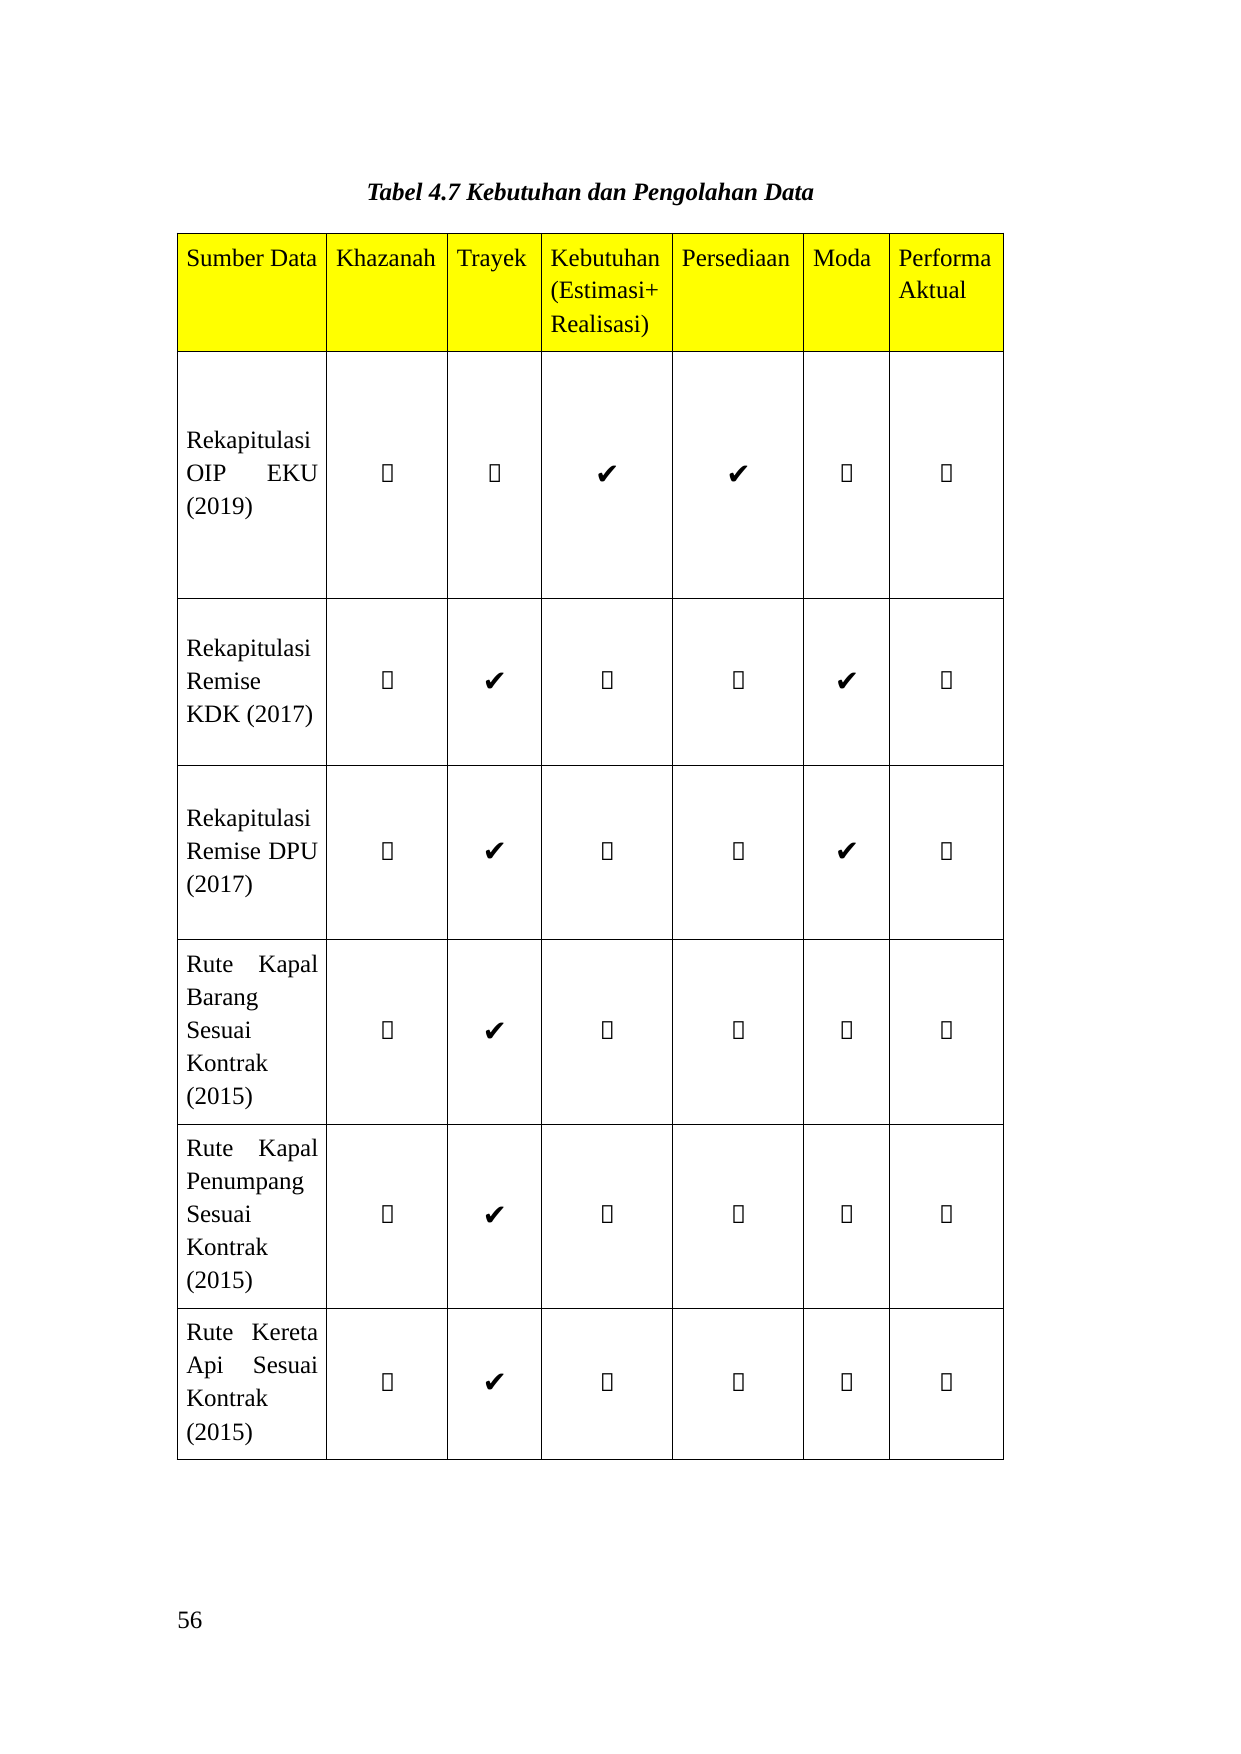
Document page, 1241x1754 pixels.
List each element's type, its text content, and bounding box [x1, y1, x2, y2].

table_cell ❌ [890, 599, 1003, 765]
table_cell ❌ [542, 1125, 672, 1307]
table_header Kebutuhan (Estimasi+Realisasi) [542, 234, 672, 351]
table_cell ❌ [327, 352, 447, 598]
table_cell ✔️ [448, 766, 541, 939]
table_cell ❌ [890, 352, 1003, 598]
table_cell ✔️ [448, 940, 541, 1123]
table_cell ❌ [327, 1309, 447, 1458]
table_cell ✔️ [448, 1125, 541, 1307]
table_header Trayek [448, 234, 541, 351]
table_cell ❌ [673, 1309, 803, 1458]
table_cell ❌ [804, 1309, 889, 1458]
text Tabel 4.7 Kebutuhan dan Pengolahan Data [177, 177, 1003, 206]
table_cell ✔️ [448, 1309, 541, 1458]
table_cell ❌ [673, 940, 803, 1123]
table_header Performa Aktual [890, 234, 1003, 351]
table_cell ❌ [673, 766, 803, 939]
table_header Persediaan [673, 234, 803, 351]
table_cell ✔️ [448, 599, 541, 765]
table_cell Rekapitulasi Remise DPU (2017) [178, 766, 326, 939]
table_cell ❌ [804, 352, 889, 598]
table_cell ❌ [673, 1125, 803, 1307]
table_cell ❌ [890, 940, 1003, 1123]
table_cell ❌ [327, 940, 447, 1123]
table_cell Rekapitulasi OIP EKU (2019) [178, 352, 326, 598]
table_cell Rekapitulasi Remise KDK (2017) [178, 599, 326, 765]
table_header Khazanah [327, 234, 447, 351]
table_cell ❌ [804, 1125, 889, 1307]
table_cell ❌ [673, 599, 803, 765]
table_cell ❌ [542, 1309, 672, 1458]
table_cell ❌ [327, 599, 447, 765]
table_cell ❌ [448, 352, 541, 598]
table_header Moda [804, 234, 889, 351]
table_cell ❌ [327, 766, 447, 939]
table_cell ✔️ [542, 352, 672, 598]
table_cell Rute Kapal Penumpang Sesuai Kontrak (2015) [178, 1125, 326, 1307]
table_cell ✔️ [804, 599, 889, 765]
table_cell ❌ [890, 766, 1003, 939]
table_cell ❌ [542, 940, 672, 1123]
table_cell ❌ [890, 1309, 1003, 1458]
table_cell ✔️ [673, 352, 803, 598]
table_cell ❌ [327, 1125, 447, 1307]
table_header Sumber Data [178, 234, 326, 351]
table_cell ❌ [542, 599, 672, 765]
table_cell ❌ [804, 940, 889, 1123]
table_cell ✔️ [804, 766, 889, 939]
table_cell ❌ [542, 766, 672, 939]
table_cell Rute Kereta Api Sesuai Kontrak (2015) [178, 1309, 326, 1458]
table_cell Rute Kapal Barang Sesuai Kontrak (2015) [178, 940, 326, 1123]
table_cell ❌ [890, 1125, 1003, 1307]
